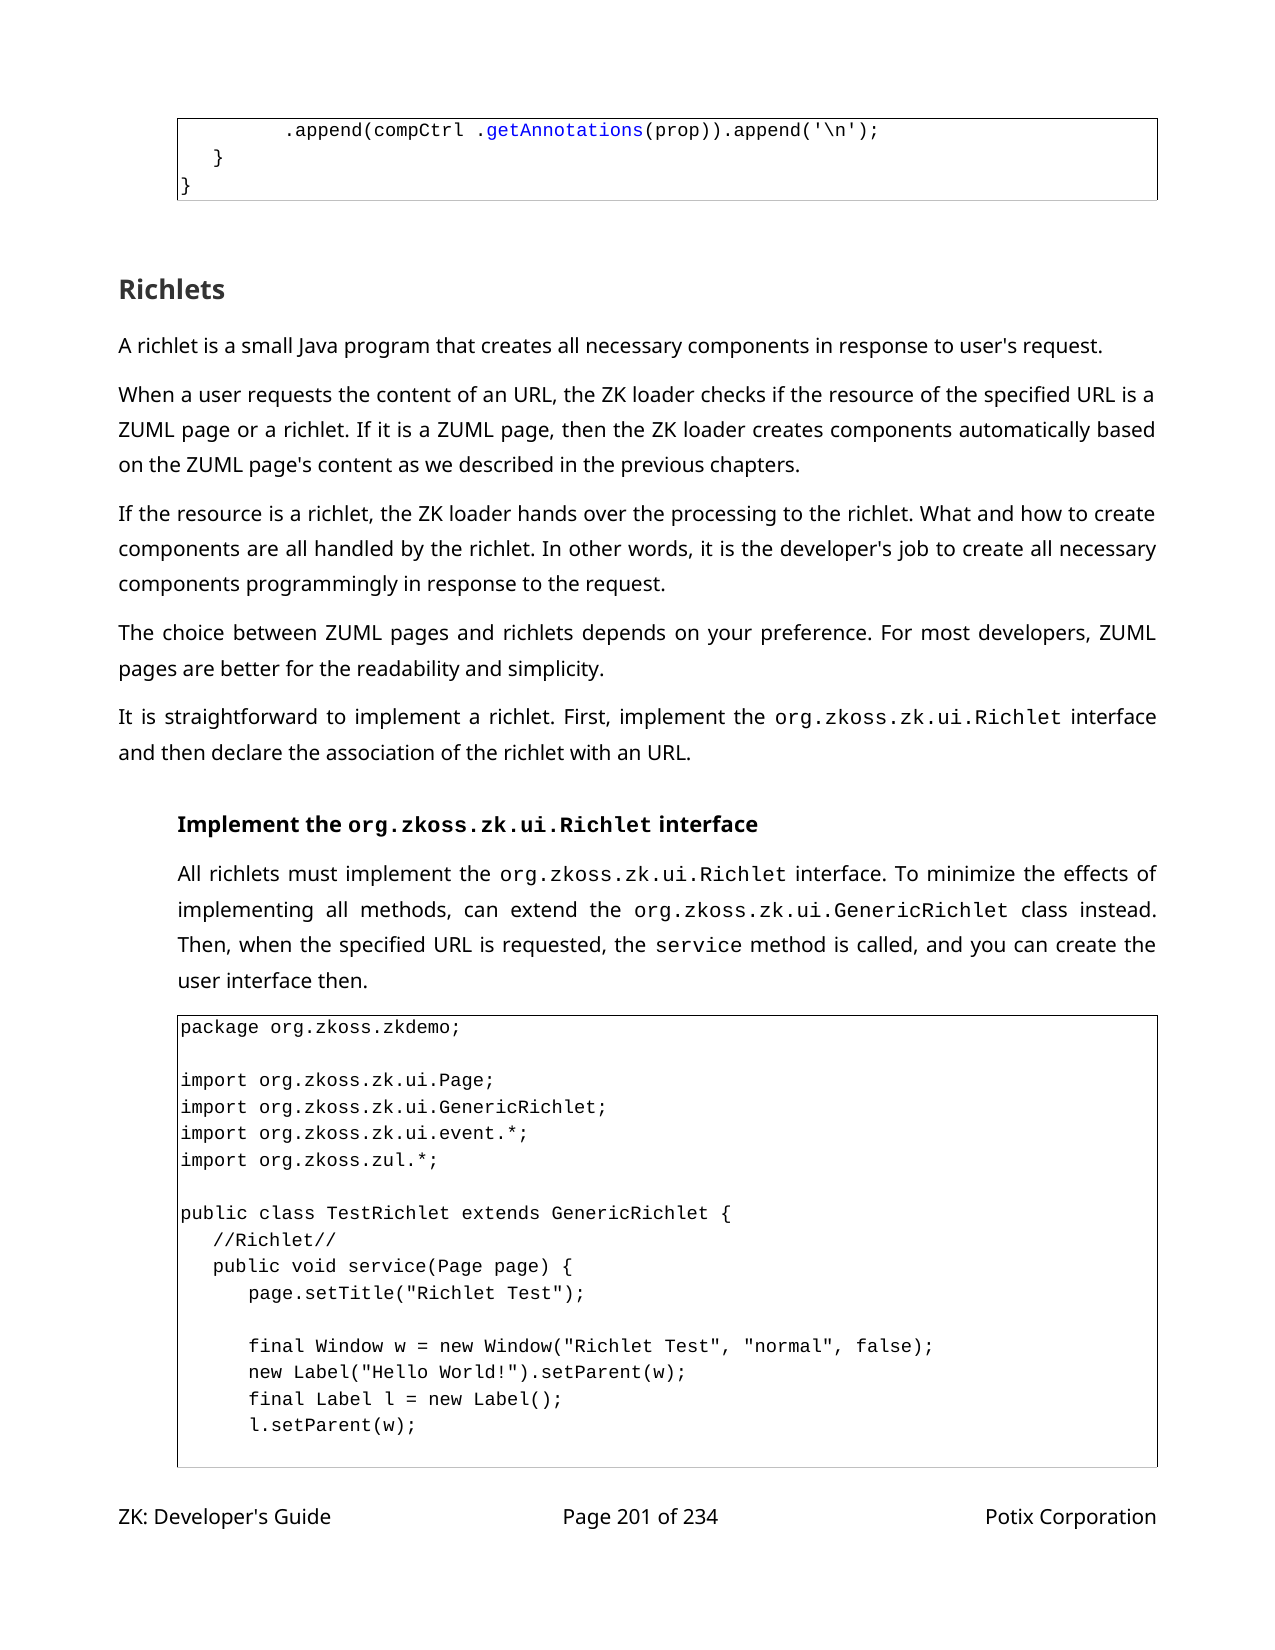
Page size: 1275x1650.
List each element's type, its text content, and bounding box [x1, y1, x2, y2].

subtitle Richlets [118, 271, 1157, 307]
text It is straightforward to implement a richlet. First, implement the org.zkoss.zk.ui.Richlet interface and then declare the association of the richlet with an URL. [118, 702, 1157, 766]
text package org.zkoss.zkdemo; import org.zkoss.zk.ui.Page; import org.zkoss.zk.ui.GenericRichlet; import org.zkoss.zk.ui.event.*; import org.zkoss.zul.*; public class TestRichlet extends GenericRichlet { //Richlet// public void service(Page page) { page.setTitle("Richlet Test"); final Window w = new Window("Richlet Test", "normal", false); new Label("Hello World!").setParent(w); final Label l = new Label(); l.setParent(w); [178, 1016, 1157, 1467]
text } [178, 145, 1157, 169]
text .append(compCtrl .getAnnotations(prop)).append('\n'); [178, 119, 1157, 142]
text The choice between ZUML pages and richlets depends on your preference. For most developers, ZUML pages are better for the readability and simplicity. [118, 618, 1157, 682]
text If the resource is a richlet, the ZK loader hands over the processing to the richlet. What and how to create components are all handled by the richlet. In other words, it is the developer's job to create all necessary components programmingly in response to the request. [118, 499, 1157, 598]
text All richlets must implement the org.zkoss.zk.ui.Richlet interface. To minimize the effects of implementing all methods, can extend the org.zkoss.zk.ui.GenericRichlet class instead. Then, when the specified URL is requested, the service method is called, and you can create the user interface then. [177, 859, 1157, 994]
text When a user requests the content of an URL, the ZK loader checks if the resource of the specified URL is a ZUML page or a richlet. If it is a ZUML page, then the ZK loader creates components automatically based on the ZUML page's content as we described in the previous chapters. [118, 380, 1157, 478]
text A richlet is a small Java program that creates all necessary components in response to user's request. [118, 331, 1157, 359]
subtitle Implement the org.zkoss.zk.ui.Richlet interface [177, 809, 1157, 839]
text } [178, 172, 1157, 200]
